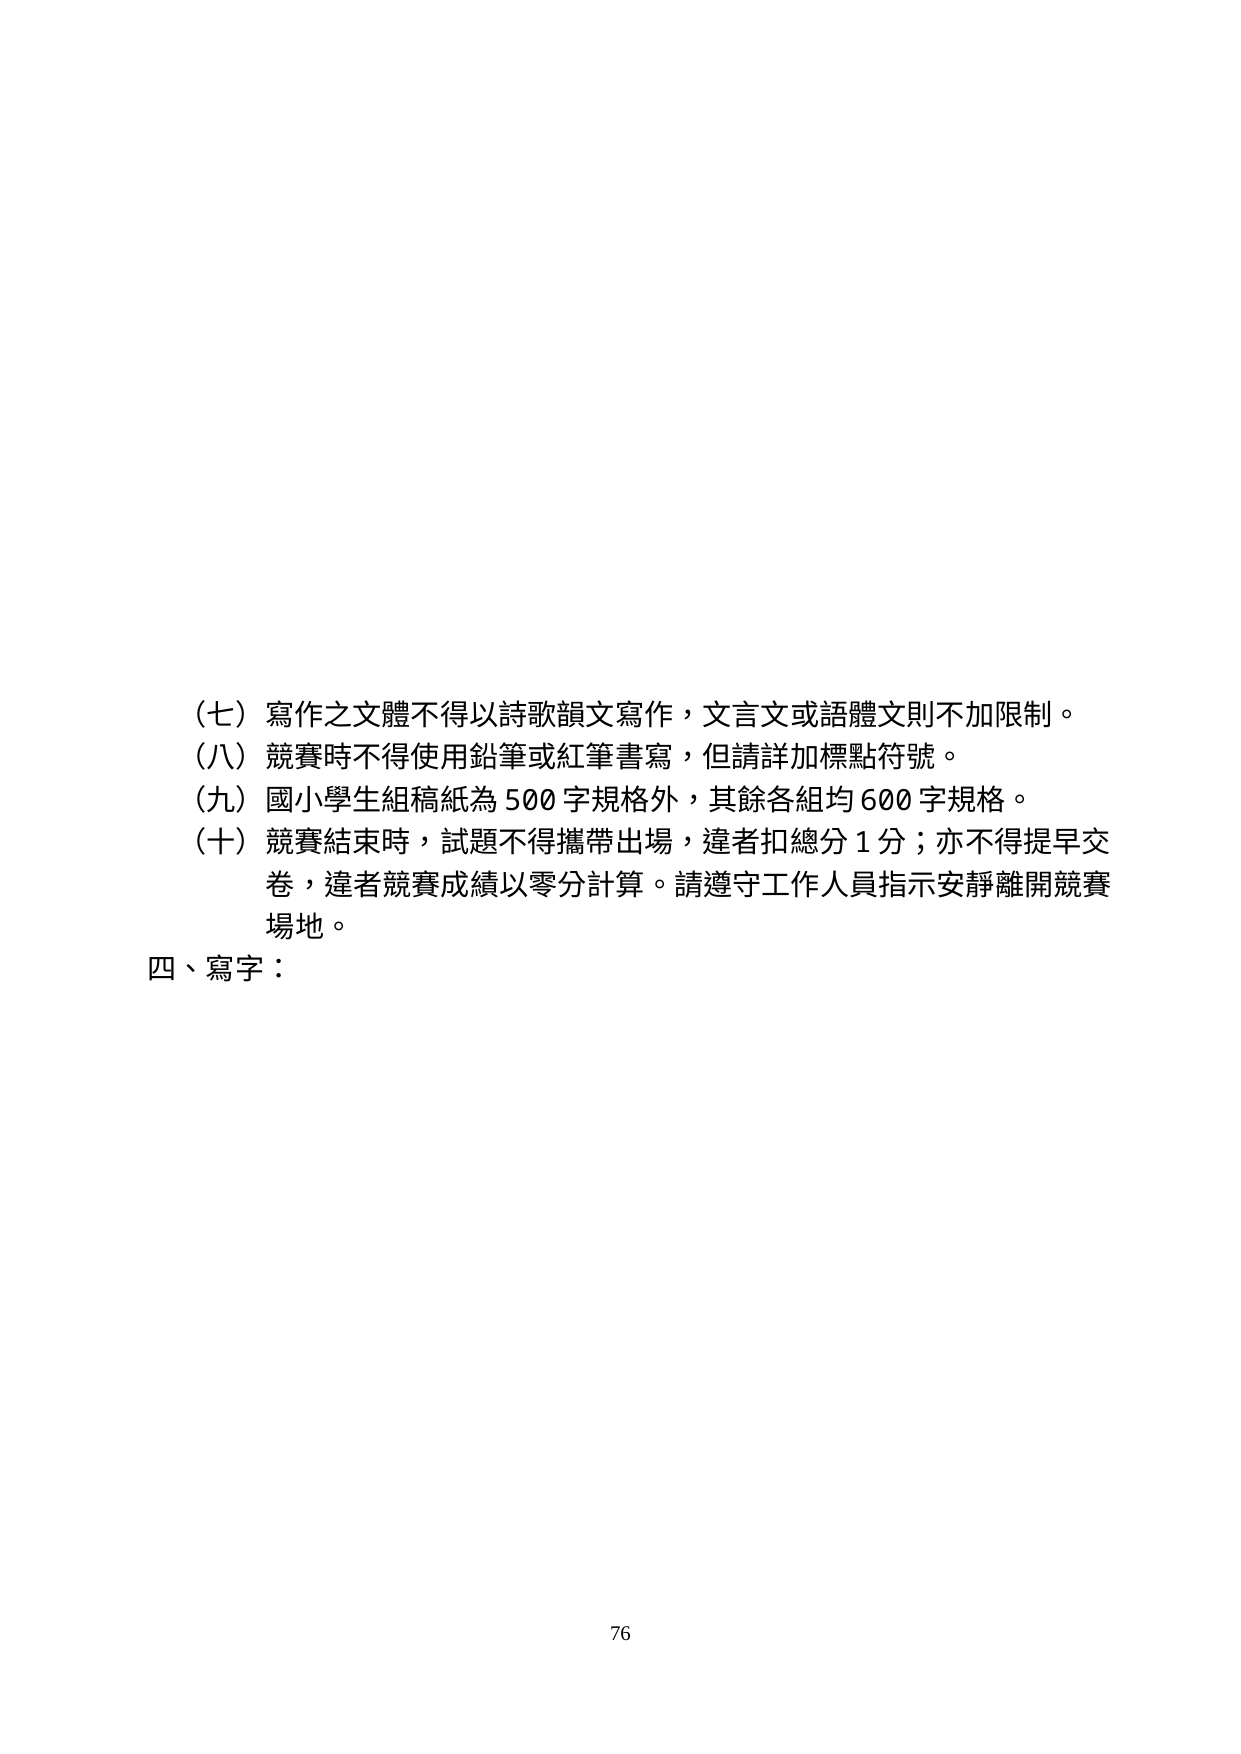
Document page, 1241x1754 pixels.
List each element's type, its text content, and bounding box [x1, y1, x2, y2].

text （十）競賽結束時，試題不得攜帶出場，違者扣總分1分；亦不得提早交卷，違者競賽成績以零分計算。請遵守工作人員指示安靜離開競賽場地。 [177, 819, 1122, 946]
text （七）寫作之文體不得以詩歌韻文寫作，文言文或語體文則不加限制。 [177, 692, 1122, 734]
text （九）國小學生組稿紙為500字規格外，其餘各組均600字規格。 [177, 776, 1122, 819]
text （八）競賽時不得使用鉛筆或紅筆書寫，但請詳加標點符號。 [177, 734, 1122, 776]
text 四、寫字： [118, 946, 1122, 988]
